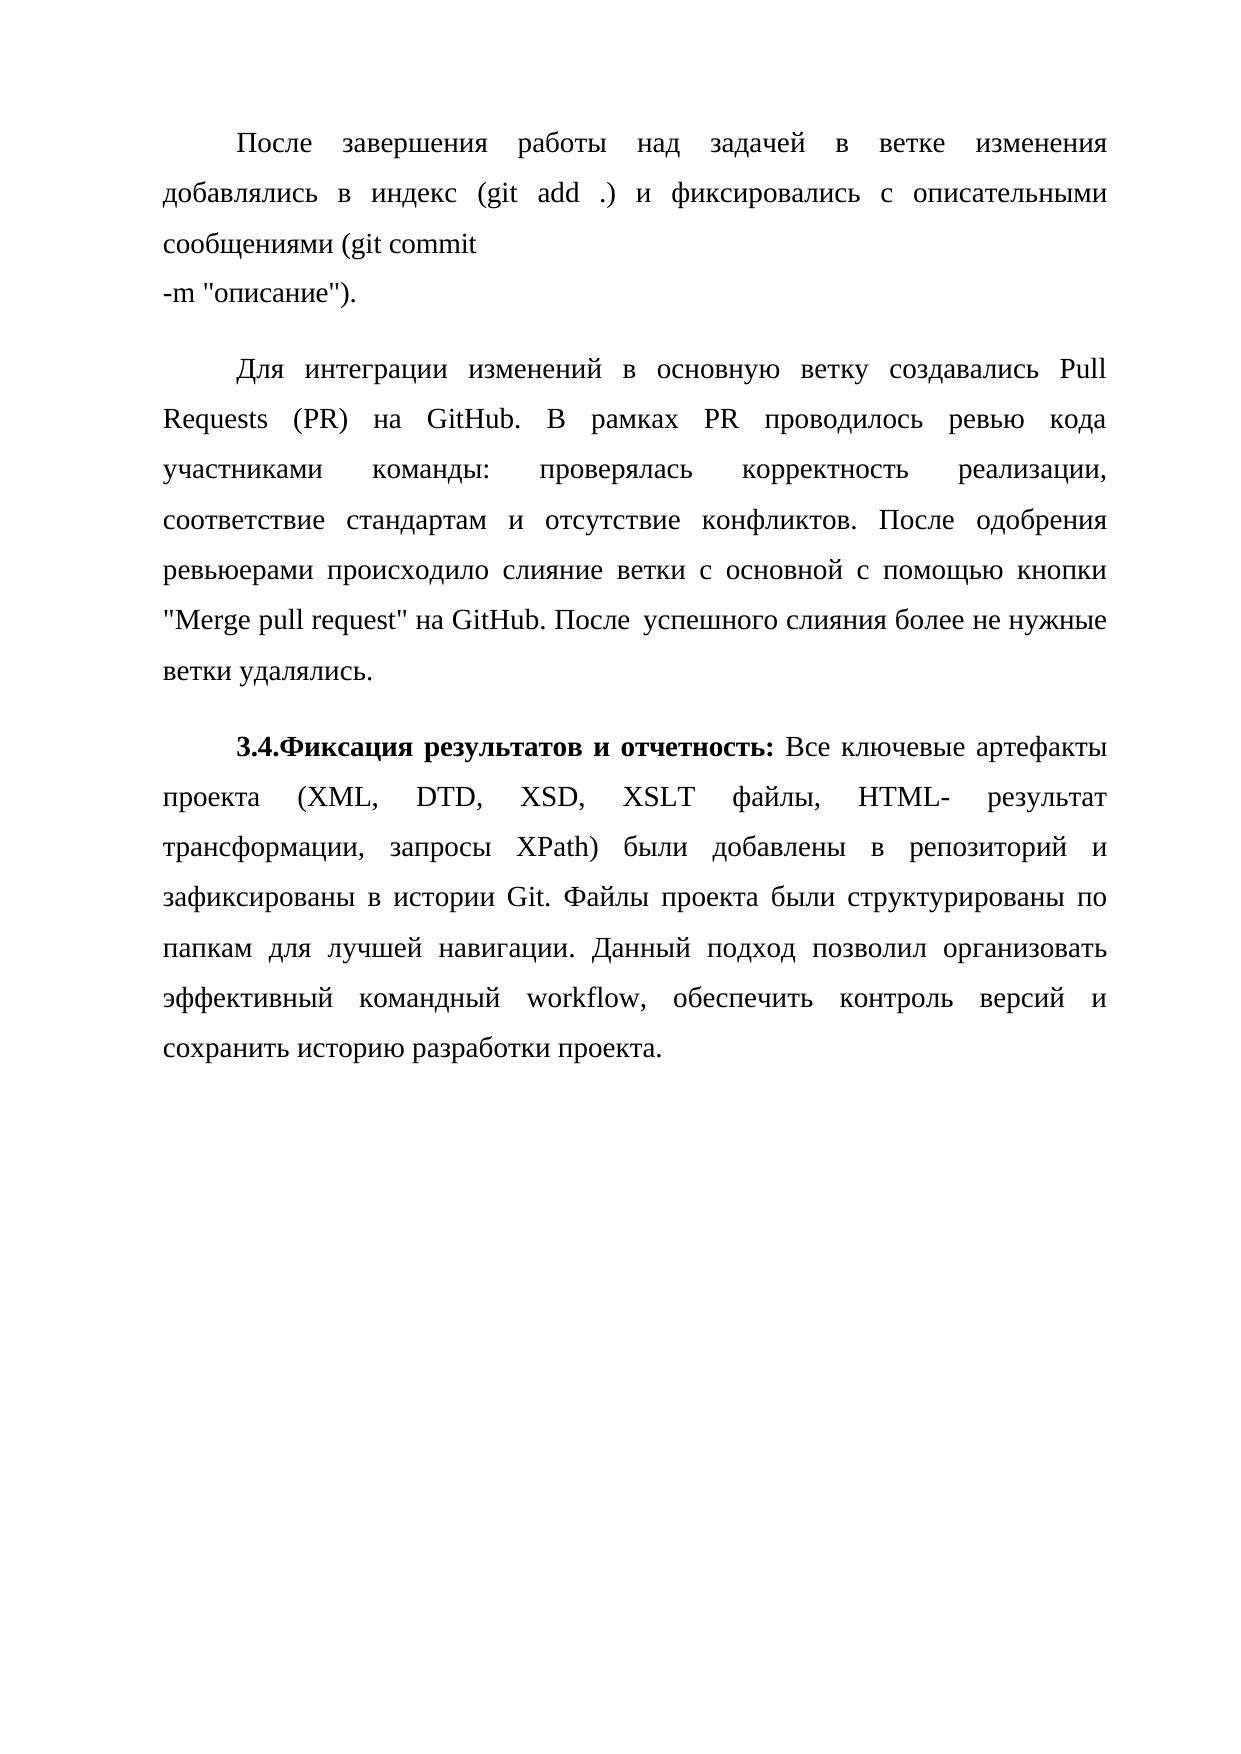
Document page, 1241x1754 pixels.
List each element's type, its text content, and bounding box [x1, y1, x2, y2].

text После завершения работы над задачей в ветке изменения добавлялись в индекс (git add .) и фиксировались с описательными сообщениями (git commit [163, 125, 1107, 259]
text Для интеграции изменений в основную ветку создавались Pull Requests (PR) на GitHub. В рамках PR проводилось ревью кода участниками команды: проверялась корректность реализации, соответствие стандартам и отсутствие конфликтов. После одобрения ревьюерами происходило слияние ветки с основной с помощью кнопки "Merge pull request" на GitHub. После успешного слияния более не нужные ветки удалялись. [163, 351, 1108, 686]
text -m "описание"). [163, 276, 1122, 309]
text 3.4.Фиксация результатов и отчетность: Все ключевые артефакты проекта (XML, DTD, XSD, XSLT файлы, HTML- результат трансформации, запросы XPath) были добавлены в репозиторий и зафиксированы в истории Git. Файлы проекта были структурированы по папкам для лучшей навигации. Данный подход позволил организовать эффективный командный workflow, обеспечить контроль версий и сохранить историю разработки проекта. [163, 729, 1108, 1064]
